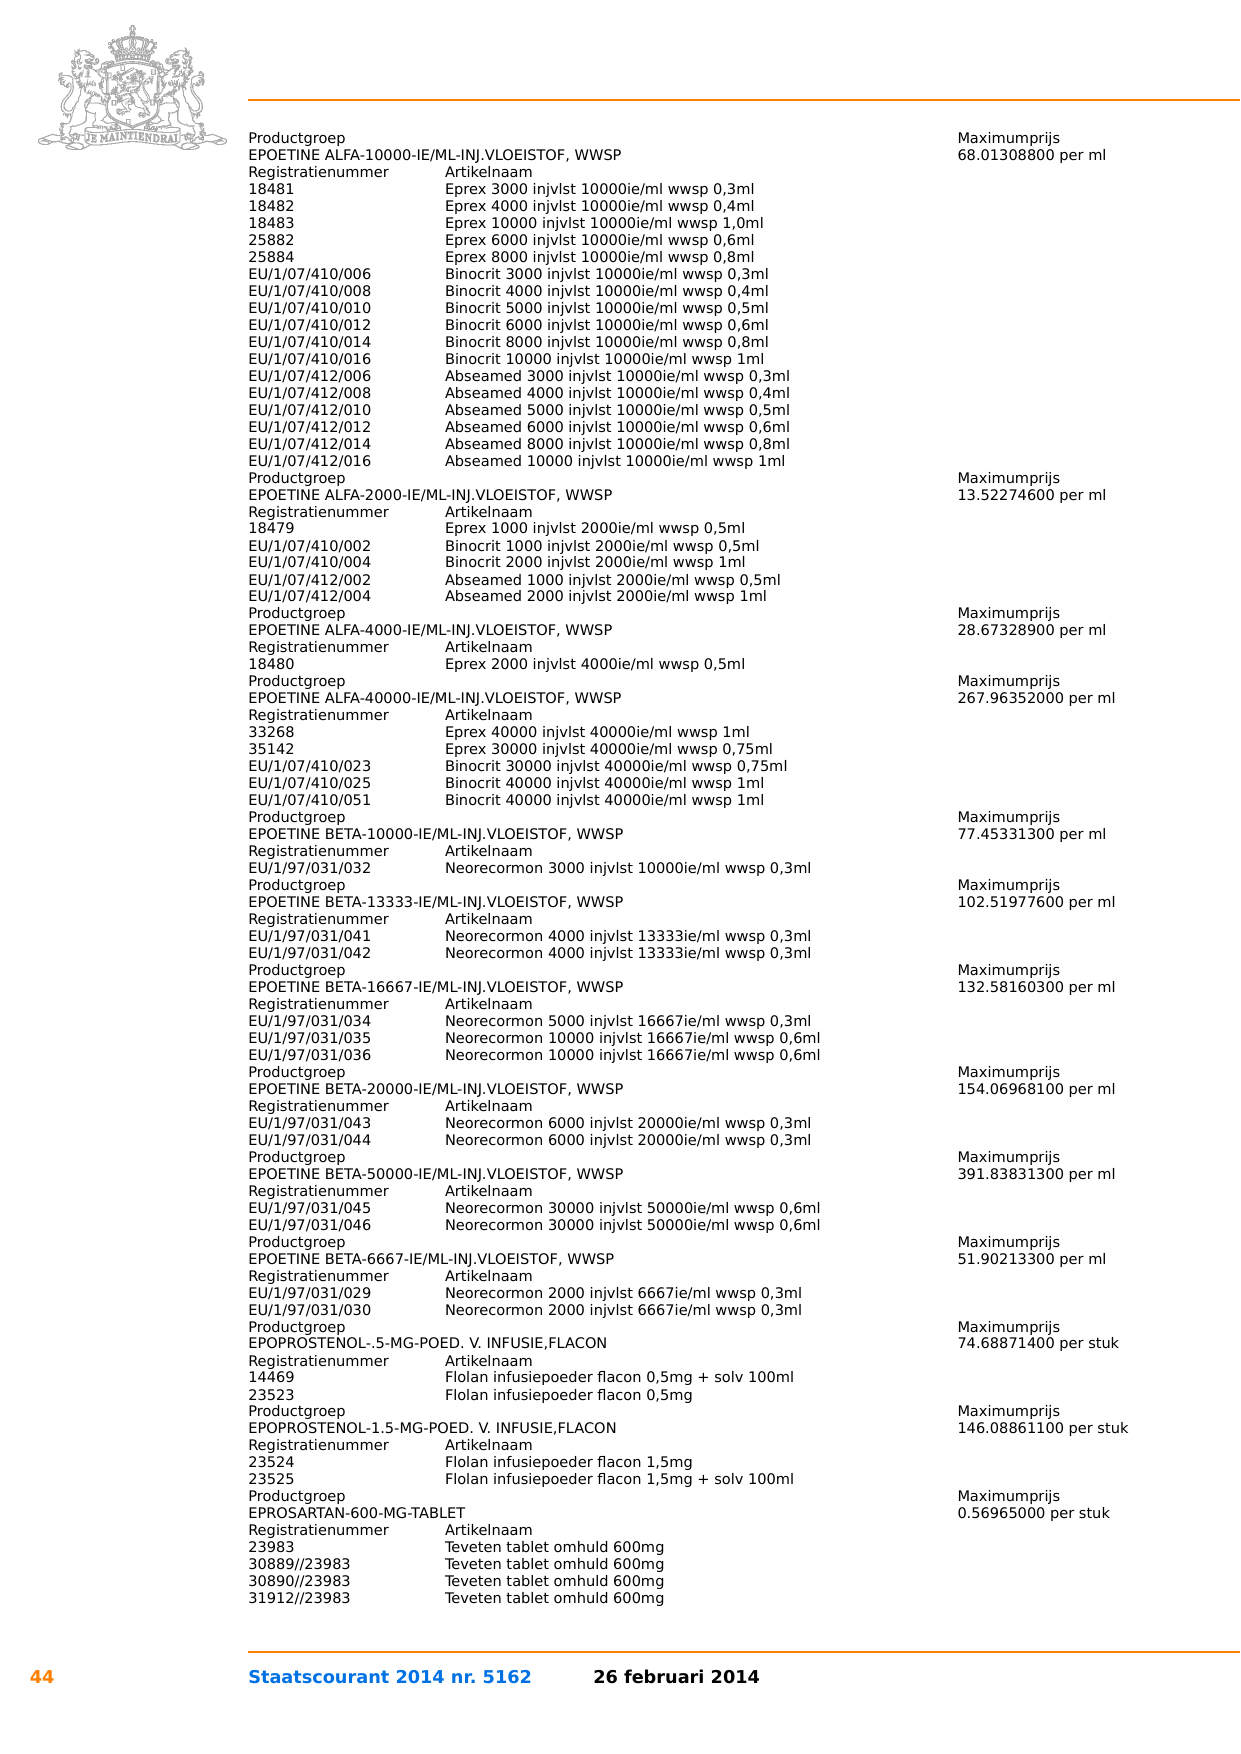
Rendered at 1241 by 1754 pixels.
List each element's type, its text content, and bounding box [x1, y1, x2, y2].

table_cell [951, 758, 1163, 775]
table_cell [951, 351, 1163, 368]
table_cell Registratienummer [248, 164, 439, 181]
table_cell Artikelnaam [439, 1522, 951, 1539]
table_cell Artikelnaam [439, 1437, 951, 1454]
table_cell EPOPROSTENOL-1.5-MG-POED. V. INFUSIE,FLACON [248, 1420, 951, 1437]
table_cell [439, 605, 951, 622]
table_cell Productgroep [248, 1149, 439, 1166]
table_cell Binocrit 1000 injvlst 2000ie/ml wwsp 0,5ml [439, 538, 951, 554]
table_cell Maximumprijs [951, 877, 1163, 894]
table_cell Registratienummer [248, 1268, 439, 1284]
table_cell Registratienummer [248, 504, 439, 520]
table_cell Artikelnaam [439, 1353, 951, 1369]
table_cell [951, 232, 1163, 249]
table_cell Eprex 10000 injvlst 10000ie/ml wwsp 1,0ml [439, 215, 951, 232]
table_cell EU/1/07/412/002 [248, 571, 439, 588]
table_cell Neorecormon 4000 injvlst 13333ie/ml wwsp 0,3ml [439, 945, 951, 962]
table_cell [439, 962, 951, 979]
table_cell EU/1/07/410/010 [248, 300, 439, 317]
table_cell Binocrit 40000 injvlst 40000ie/ml wwsp 1ml [439, 792, 951, 809]
table_cell [951, 215, 1163, 232]
table_cell EU/1/07/410/006 [248, 266, 439, 283]
table_cell 18483 [248, 215, 439, 232]
table_cell Abseamed 5000 injvlst 10000ie/ml wwsp 0,5ml [439, 402, 951, 418]
table_cell [951, 1115, 1163, 1132]
table_cell [951, 1539, 1163, 1556]
table_cell Neorecormon 2000 injvlst 6667ie/ml wwsp 0,3ml [439, 1301, 951, 1318]
table_cell Productgroep [248, 1064, 439, 1081]
table_cell Flolan infusiepoeder flacon 0,5mg + solv 100ml [439, 1369, 951, 1386]
table_cell 18481 [248, 181, 439, 198]
table_cell [439, 1488, 951, 1505]
table_cell [951, 385, 1163, 402]
table_cell EU/1/97/031/041 [248, 928, 439, 945]
table_cell Artikelnaam [439, 504, 951, 520]
table_cell [439, 470, 951, 486]
table_cell Productgroep [248, 809, 439, 826]
table_cell Neorecormon 30000 injvlst 50000ie/ml wwsp 0,6ml [439, 1200, 951, 1217]
table_cell Abseamed 10000 injvlst 10000ie/ml wwsp 1ml [439, 453, 951, 469]
table_cell Registratienummer [248, 1522, 439, 1539]
table_cell EU/1/97/031/030 [248, 1301, 439, 1318]
table_cell Maximumprijs [951, 809, 1163, 826]
table_cell [951, 775, 1163, 792]
table_cell EU/1/97/031/029 [248, 1285, 439, 1301]
table_cell Artikelnaam [439, 996, 951, 1013]
table_cell Eprex 2000 injvlst 4000ie/ml wwsp 0,5ml [439, 656, 951, 673]
table_cell EU/1/07/410/008 [248, 283, 439, 300]
table_cell Binocrit 10000 injvlst 10000ie/ml wwsp 1ml [439, 351, 951, 368]
table_cell EPOETINE BETA-20000-IE/ML-INJ.VLOEISTOF, WWSP [248, 1081, 951, 1098]
table_cell EU/1/97/031/036 [248, 1047, 439, 1064]
table_cell [951, 741, 1163, 758]
table_cell Maximumprijs [951, 1403, 1163, 1420]
table_cell Registratienummer [248, 707, 439, 724]
table_cell [951, 554, 1163, 571]
table_cell EPOETINE BETA-16667-IE/ML-INJ.VLOEISTOF, WWSP [248, 979, 951, 996]
table_cell Maximumprijs [951, 1064, 1163, 1081]
table_cell EU/1/97/031/044 [248, 1132, 439, 1149]
table_cell EU/1/07/412/012 [248, 419, 439, 436]
table_cell 154.06968100 per ml [951, 1081, 1163, 1098]
table_cell Registratienummer [248, 1353, 439, 1369]
table_cell [951, 1590, 1163, 1607]
table_cell Artikelnaam [439, 1183, 951, 1199]
table_cell [951, 520, 1163, 537]
table_cell Registratienummer [248, 1098, 439, 1115]
table_cell 23525 [248, 1471, 439, 1488]
table_cell 77.45331300 per ml [951, 826, 1163, 843]
table_cell EU/1/07/412/006 [248, 368, 439, 384]
table_cell [951, 1573, 1163, 1590]
table_cell [951, 792, 1163, 809]
table_cell Productgroep [248, 673, 439, 690]
table_cell Binocrit 2000 injvlst 2000ie/ml wwsp 1ml [439, 554, 951, 571]
table_cell Binocrit 4000 injvlst 10000ie/ml wwsp 0,4ml [439, 283, 951, 300]
table_cell [951, 334, 1163, 351]
table_cell EPOPROSTENOL-.5-MG-POED. V. INFUSIE,FLACON [248, 1335, 951, 1352]
table_cell [439, 809, 951, 826]
table_cell [951, 588, 1163, 605]
table_cell 74.68871400 per stuk [951, 1335, 1163, 1352]
table_cell Productgroep [248, 605, 439, 622]
table_cell [439, 1403, 951, 1420]
table_cell Registratienummer [248, 996, 439, 1013]
table_cell 23983 [248, 1539, 439, 1556]
table_cell Productgroep [248, 1488, 439, 1505]
table_cell Artikelnaam [439, 707, 951, 724]
table_cell EPOETINE BETA-13333-IE/ML-INJ.VLOEISTOF, WWSP [248, 894, 951, 911]
table_cell Binocrit 5000 injvlst 10000ie/ml wwsp 0,5ml [439, 300, 951, 317]
table_cell EPOETINE ALFA-10000-IE/ML-INJ.VLOEISTOF, WWSP [248, 147, 951, 164]
table_cell Eprex 30000 injvlst 40000ie/ml wwsp 0,75ml [439, 741, 951, 758]
table_cell Artikelnaam [439, 164, 951, 181]
table_cell [951, 707, 1163, 724]
table_cell Binocrit 8000 injvlst 10000ie/ml wwsp 0,8ml [439, 334, 951, 351]
table_cell 146.08861100 per stuk [951, 1420, 1163, 1437]
table_cell EU/1/07/412/010 [248, 402, 439, 418]
table_cell 51.90213300 per ml [951, 1251, 1163, 1267]
table_cell Eprex 4000 injvlst 10000ie/ml wwsp 0,4ml [439, 198, 951, 215]
table_cell Neorecormon 6000 injvlst 20000ie/ml wwsp 0,3ml [439, 1115, 951, 1132]
table_cell [951, 1098, 1163, 1115]
table_cell 267.96352000 per ml [951, 690, 1163, 707]
table_cell [951, 1047, 1163, 1064]
table_cell [951, 1013, 1163, 1030]
table_cell [439, 877, 951, 894]
table_cell Flolan infusiepoeder flacon 1,5mg + solv 100ml [439, 1471, 951, 1488]
table_cell 25882 [248, 232, 439, 249]
table_cell Productgroep [248, 1403, 439, 1420]
table_cell [951, 317, 1163, 334]
table_cell Eprex 3000 injvlst 10000ie/ml wwsp 0,3ml [439, 181, 951, 198]
table_cell Abseamed 1000 injvlst 2000ie/ml wwsp 0,5ml [439, 571, 951, 588]
table_cell [951, 1454, 1163, 1471]
table_cell EU/1/07/412/008 [248, 385, 439, 402]
table_cell [951, 1301, 1163, 1318]
table_cell [951, 538, 1163, 554]
table_cell [439, 1319, 951, 1335]
table_cell Neorecormon 10000 injvlst 16667ie/ml wwsp 0,6ml [439, 1030, 951, 1047]
table_cell 18480 [248, 656, 439, 673]
table_cell Eprex 40000 injvlst 40000ie/ml wwsp 1ml [439, 724, 951, 741]
table_cell 102.51977600 per ml [951, 894, 1163, 911]
table_cell Maximumprijs [951, 1488, 1163, 1505]
table_cell [951, 283, 1163, 300]
table_cell 30889//23983 [248, 1556, 439, 1573]
table_cell Binocrit 6000 injvlst 10000ie/ml wwsp 0,6ml [439, 317, 951, 334]
table_cell 132.58160300 per ml [951, 979, 1163, 996]
table_cell [951, 1285, 1163, 1301]
table_cell EPOETINE BETA-50000-IE/ML-INJ.VLOEISTOF, WWSP [248, 1166, 951, 1183]
table_cell Binocrit 30000 injvlst 40000ie/ml wwsp 0,75ml [439, 758, 951, 775]
table_cell EU/1/07/410/025 [248, 775, 439, 792]
table_cell Maximumprijs [951, 130, 1163, 147]
table_cell Eprex 1000 injvlst 2000ie/ml wwsp 0,5ml [439, 520, 951, 537]
table_cell Binocrit 3000 injvlst 10000ie/ml wwsp 0,3ml [439, 266, 951, 283]
picture [38, 25, 227, 150]
table_cell EU/1/07/412/016 [248, 453, 439, 469]
table_cell Maximumprijs [951, 1149, 1163, 1166]
table_cell EU/1/07/410/012 [248, 317, 439, 334]
table_cell 18482 [248, 198, 439, 215]
table_cell Maximumprijs [951, 1319, 1163, 1335]
table_cell [951, 402, 1163, 418]
table_cell [951, 249, 1163, 266]
table_cell [951, 1217, 1163, 1233]
table_cell Maximumprijs [951, 605, 1163, 622]
table_cell [439, 1234, 951, 1251]
table_cell Abseamed 8000 injvlst 10000ie/ml wwsp 0,8ml [439, 436, 951, 452]
table_cell [951, 1183, 1163, 1199]
table_cell [951, 639, 1163, 656]
table_cell Flolan infusiepoeder flacon 0,5mg [439, 1386, 951, 1403]
table_cell EU/1/07/412/014 [248, 436, 439, 452]
table_cell [439, 1149, 951, 1166]
table_cell Productgroep [248, 962, 439, 979]
table_cell EU/1/07/410/016 [248, 351, 439, 368]
table_cell EU/1/97/031/046 [248, 1217, 439, 1233]
table_cell Maximumprijs [951, 962, 1163, 979]
table_cell Neorecormon 4000 injvlst 13333ie/ml wwsp 0,3ml [439, 928, 951, 945]
table_cell [951, 843, 1163, 860]
table_cell Maximumprijs [951, 1234, 1163, 1251]
table_cell Neorecormon 30000 injvlst 50000ie/ml wwsp 0,6ml [439, 1217, 951, 1233]
table_cell [951, 198, 1163, 215]
table_cell [951, 945, 1163, 962]
table_cell EU/1/07/410/023 [248, 758, 439, 775]
table_cell EPOETINE ALFA-2000-IE/ML-INJ.VLOEISTOF, WWSP [248, 486, 951, 503]
table_cell EU/1/07/412/004 [248, 588, 439, 605]
table_cell EU/1/97/031/034 [248, 1013, 439, 1030]
table_cell EU/1/07/410/002 [248, 538, 439, 554]
table_cell Neorecormon 3000 injvlst 10000ie/ml wwsp 0,3ml [439, 860, 951, 877]
table_cell Neorecormon 6000 injvlst 20000ie/ml wwsp 0,3ml [439, 1132, 951, 1149]
table_cell [951, 453, 1163, 469]
table_cell 23524 [248, 1454, 439, 1471]
table_cell 33268 [248, 724, 439, 741]
table_cell 68.01308800 per ml [951, 147, 1163, 164]
table_cell Abseamed 4000 injvlst 10000ie/ml wwsp 0,4ml [439, 385, 951, 402]
table_cell EPOETINE ALFA-4000-IE/ML-INJ.VLOEISTOF, WWSP [248, 622, 951, 639]
table_cell Registratienummer [248, 843, 439, 860]
table_cell 391.83831300 per ml [951, 1166, 1163, 1183]
table_cell Productgroep [248, 1234, 439, 1251]
table_cell [951, 419, 1163, 436]
table_cell [951, 1437, 1163, 1454]
table_cell [951, 300, 1163, 317]
table_cell [951, 1522, 1163, 1539]
table_cell Neorecormon 10000 injvlst 16667ie/ml wwsp 0,6ml [439, 1047, 951, 1064]
table_cell EU/1/97/031/035 [248, 1030, 439, 1047]
table_cell Abseamed 2000 injvlst 2000ie/ml wwsp 1ml [439, 588, 951, 605]
table_cell Abseamed 3000 injvlst 10000ie/ml wwsp 0,3ml [439, 368, 951, 384]
table_cell [439, 1064, 951, 1081]
table_cell [951, 1030, 1163, 1047]
table_cell [951, 1556, 1163, 1573]
table_cell Registratienummer [248, 639, 439, 656]
table_cell Teveten tablet omhuld 600mg [439, 1539, 951, 1556]
table_cell [951, 996, 1163, 1013]
table_cell EPOETINE ALFA-40000-IE/ML-INJ.VLOEISTOF, WWSP [248, 690, 951, 707]
table_cell 14469 [248, 1369, 439, 1386]
table_cell [951, 266, 1163, 283]
table_cell 23523 [248, 1386, 439, 1403]
table_cell Artikelnaam [439, 843, 951, 860]
table_cell Productgroep [248, 130, 439, 147]
table_cell 13.52274600 per ml [951, 486, 1163, 503]
table_cell [951, 1386, 1163, 1403]
table_cell EU/1/07/410/051 [248, 792, 439, 809]
table_cell EU/1/97/031/042 [248, 945, 439, 962]
table_cell Abseamed 6000 injvlst 10000ie/ml wwsp 0,6ml [439, 419, 951, 436]
table_cell [951, 656, 1163, 673]
table_cell [951, 1200, 1163, 1217]
table_cell [439, 673, 951, 690]
table_cell [951, 1471, 1163, 1488]
table_cell EPROSARTAN-600-MG-TABLET [248, 1505, 951, 1522]
table_cell EU/1/97/031/045 [248, 1200, 439, 1217]
table_cell Binocrit 40000 injvlst 40000ie/ml wwsp 1ml [439, 775, 951, 792]
table_cell Teveten tablet omhuld 600mg [439, 1573, 951, 1590]
table_cell [951, 928, 1163, 945]
table_cell [951, 724, 1163, 741]
table_cell Eprex 8000 injvlst 10000ie/ml wwsp 0,8ml [439, 249, 951, 266]
table_cell [951, 368, 1163, 384]
table_cell Registratienummer [248, 911, 439, 928]
table_cell Neorecormon 2000 injvlst 6667ie/ml wwsp 0,3ml [439, 1285, 951, 1301]
table_cell Artikelnaam [439, 1268, 951, 1284]
table_cell Artikelnaam [439, 911, 951, 928]
table_cell 18479 [248, 520, 439, 537]
table_cell Flolan infusiepoeder flacon 1,5mg [439, 1454, 951, 1471]
table_cell EU/1/97/031/043 [248, 1115, 439, 1132]
table_cell Maximumprijs [951, 470, 1163, 486]
table_cell [951, 571, 1163, 588]
table_cell [951, 1353, 1163, 1369]
table_cell EPOETINE BETA-6667-IE/ML-INJ.VLOEISTOF, WWSP [248, 1251, 951, 1267]
table_cell [951, 504, 1163, 520]
table_cell [951, 164, 1163, 181]
table_cell 28.67328900 per ml [951, 622, 1163, 639]
table_cell Productgroep [248, 877, 439, 894]
table_cell EU/1/97/031/032 [248, 860, 439, 877]
table_cell Registratienummer [248, 1183, 439, 1199]
table_cell [951, 436, 1163, 452]
table_cell Maximumprijs [951, 673, 1163, 690]
table_cell [951, 1369, 1163, 1386]
table_cell Registratienummer [248, 1437, 439, 1454]
table_cell [951, 860, 1163, 877]
table_cell [951, 181, 1163, 198]
table_cell [439, 130, 951, 147]
table_cell [951, 1132, 1163, 1149]
table_cell Teveten tablet omhuld 600mg [439, 1556, 951, 1573]
table_cell [951, 911, 1163, 928]
table_cell Neorecormon 5000 injvlst 16667ie/ml wwsp 0,3ml [439, 1013, 951, 1030]
table_cell 31912//23983 [248, 1590, 439, 1607]
table_cell Artikelnaam [439, 639, 951, 656]
table_cell 35142 [248, 741, 439, 758]
table_cell 30890//23983 [248, 1573, 439, 1590]
table_cell 0.56965000 per stuk [951, 1505, 1163, 1522]
table_cell Artikelnaam [439, 1098, 951, 1115]
table_cell Eprex 6000 injvlst 10000ie/ml wwsp 0,6ml [439, 232, 951, 249]
table_cell [951, 1268, 1163, 1284]
table_cell 25884 [248, 249, 439, 266]
table_cell EU/1/07/410/004 [248, 554, 439, 571]
table_cell Productgroep [248, 1319, 439, 1335]
table_cell EPOETINE BETA-10000-IE/ML-INJ.VLOEISTOF, WWSP [248, 826, 951, 843]
table_cell Productgroep [248, 470, 439, 486]
table_cell Teveten tablet omhuld 600mg [439, 1590, 951, 1607]
table_cell EU/1/07/410/014 [248, 334, 439, 351]
